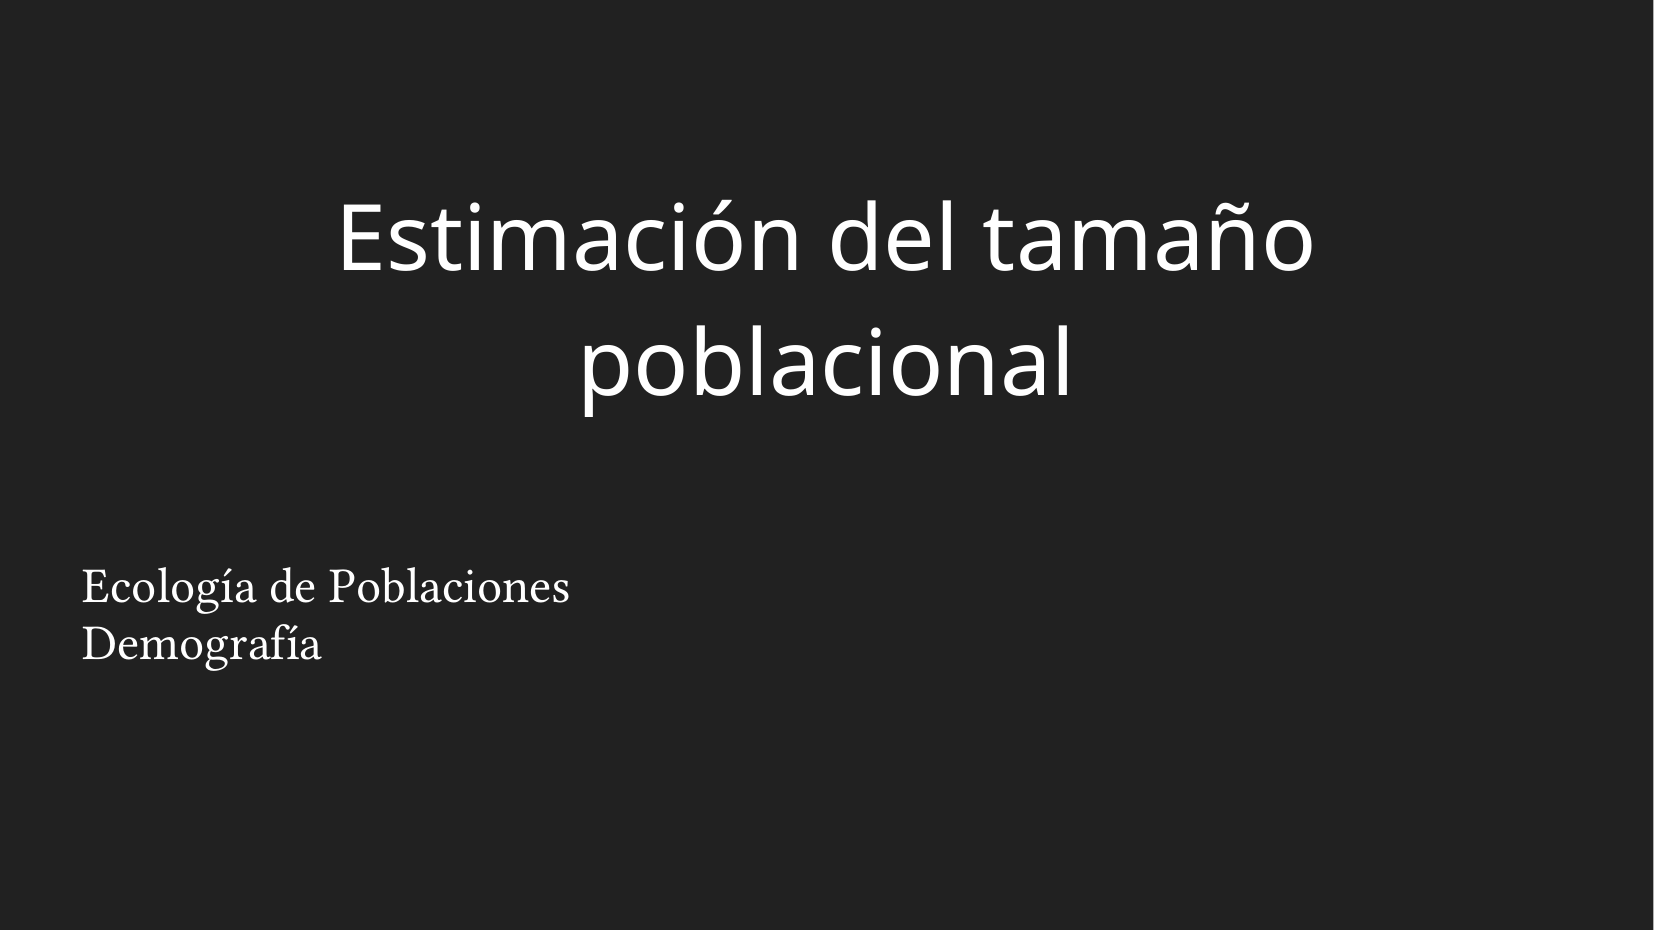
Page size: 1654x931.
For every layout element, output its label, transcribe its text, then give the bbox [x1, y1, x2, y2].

title Estimación del tamaño poblacional [82, 220, 1571, 376]
subtitle Ecología de Poblaciones Demografía [82, 472, 1571, 758]
